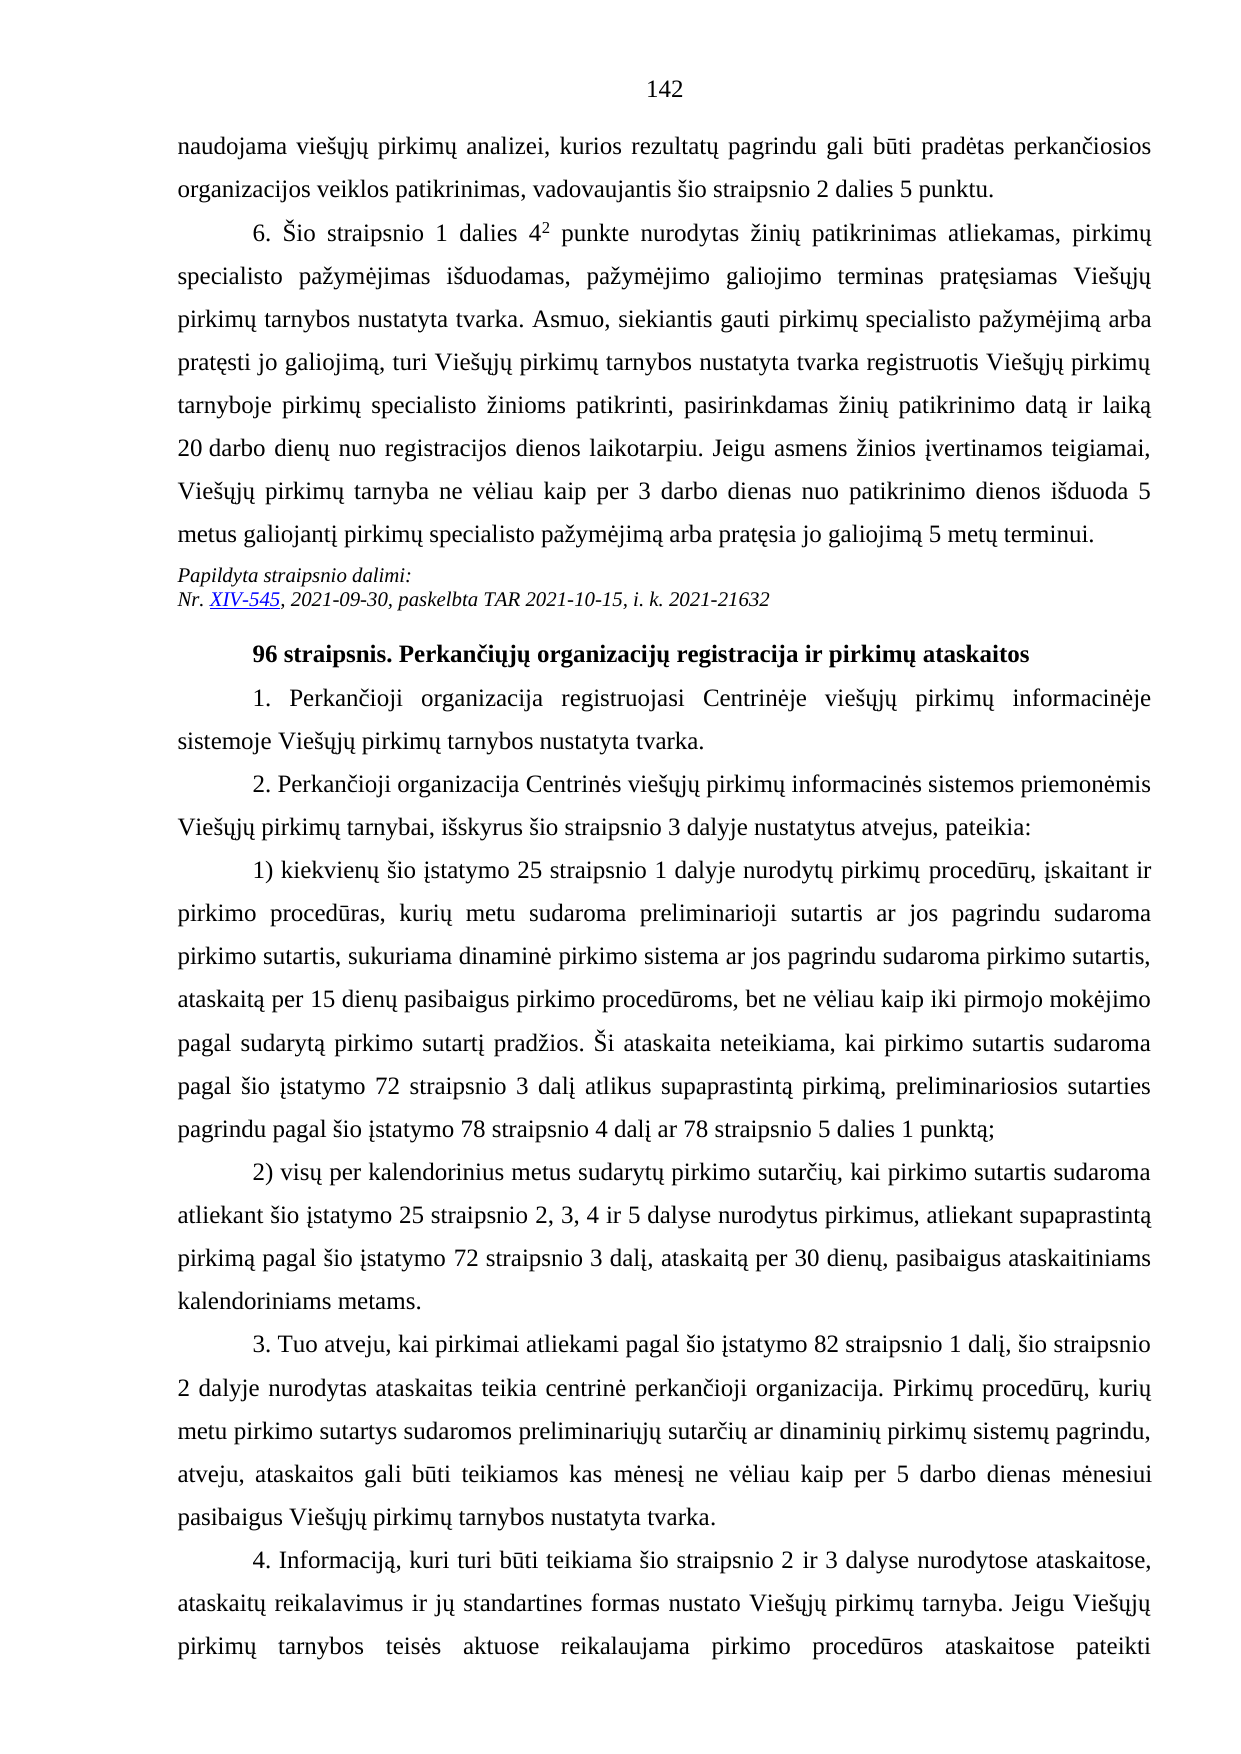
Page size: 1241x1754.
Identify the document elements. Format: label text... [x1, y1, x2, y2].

text 1. Perkančioji organizacija registruojasi Centrinėje viešųjų pirkimų informacinėje sistemoje Viešųjų pirkimų tarnybos nustatyta tvarka. [177, 683, 1152, 754]
text naudojama viešųjų pirkimų analizei, kurios rezultatų pagrindu gali būti pradėtas perkančiosios organizacijos veiklos patikrinimas, vadovaujantis šio straipsnio 2 dalies 5 punktu. [177, 131, 1152, 203]
text 3. Tuo atveju, kai pirkimai atliekami pagal šio įstatymo 82 straipsnio 1 dalį, šio straipsnio 2 dalyje nurodytas ataskaitas teikia centrinė perkančioji organizacija. Pirkimų procedūrų, kurių metu pirkimo sutartys sudaromos preliminariųjų sutarčių ar dinaminių pirkimų sistemų pagrindu, atveju, ataskaitos gali būti teikiamos kas mėnesį ne vėliau kaip per 5 darbo dienas mėnesiui pasibaigus Viešųjų pirkimų tarnybos nustatyta tvarka. [177, 1329, 1152, 1531]
text Nr. XIV-545, 2021-09-30, paskelbta TAR 2021-10-15, i. k. 2021-21632 [177, 587, 1152, 611]
text 2) visų per kalendorinius metus sudarytų pirkimo sutarčių, kai pirkimo sutartis sudaroma atliekant šio įstatymo 25 straipsnio 2, 3, 4 ir 5 dalyse nurodytus pirkimus, atliekant supaprastintą pirkimą pagal šio įstatymo 72 straipsnio 3 dalį, ataskaitą per 30 dienų, pasibaigus ataskaitiniams kalendoriniams metams. [177, 1157, 1152, 1315]
text Papildyta straipsnio dalimi: [177, 563, 1152, 587]
text 2. Perkančioji organizacija Centrinės viešųjų pirkimų informacinės sistemos priemonėmis Viešųjų pirkimų tarnybai, išskyrus šio straipsnio 3 dalyje nustatytus atvejus, pateikia: [177, 769, 1152, 841]
text 1) kiekvienų šio įstatymo 25 straipsnio 1 dalyje nurodytų pirkimų procedūrų, įskaitant ir pirkimo procedūras, kurių metu sudaroma preliminarioji sutartis ar jos pagrindu sudaroma pirkimo sutartis, sukuriama dinaminė pirkimo sistema ar jos pagrindu sudaroma pirkimo sutartis, ataskaitą per 15 dienų pasibaigus pirkimo procedūroms, bet ne vėliau kaip iki pirmojo mokėjimo pagal sudarytą pirkimo sutartį pradžios. Ši ataskaita neteikiama, kai pirkimo sutartis sudaroma pagal šio įstatymo 72 straipsnio 3 dalį atlikus supaprastintą pirkimą, preliminariosios sutarties pagrindu pagal šio įstatymo 78 straipsnio 4 dalį ar 78 straipsnio 5 dalies 1 punktą; [177, 855, 1152, 1143]
text 4. Informaciją, kuri turi būti teikiama šio straipsnio 2 ir 3 dalyse nurodytose ataskaitose, ataskaitų reikalavimus ir jų standartines formas nustato Viešųjų pirkimų tarnyba. Jeigu Viešųjų pirkimų tarnybos teisės aktuose reikalaujama pirkimo procedūros ataskaitose pateikti [177, 1545, 1152, 1660]
text 6. Šio straipsnio 1 dalies 42 punkte nurodytas žinių patikrinimas atliekamas, pirkimų specialisto pažymėjimas išduodamas, pažymėjimo galiojimo terminas pratęsiamas Viešųjų pirkimų tarnybos nustatyta tvarka. Asmuo, siekiantis gauti pirkimų specialisto pažymėjimą arba pratęsti jo galiojimą, turi Viešųjų pirkimų tarnybos nustatyta tvarka registruotis Viešųjų pirkimų tarnyboje pirkimų specialisto žinioms patikrinti, pasirinkdamas žinių patikrinimo datą ir laiką 20 darbo dienų nuo registracijos dienos laikotarpiu. Jeigu asmens žinios įvertinamos teigiamai, Viešųjų pirkimų tarnyba ne vėliau kaip per 3 darbo dienas nuo patikrinimo dienos išduoda 5 metus galiojantį pirkimų specialisto pažymėjimą arba pratęsia jo galiojimą 5 metų terminui. [177, 218, 1152, 548]
text 96 straipsnis. Perkančiųjų organizacijų registracija ir pirkimų ataskaitos [177, 639, 1152, 668]
